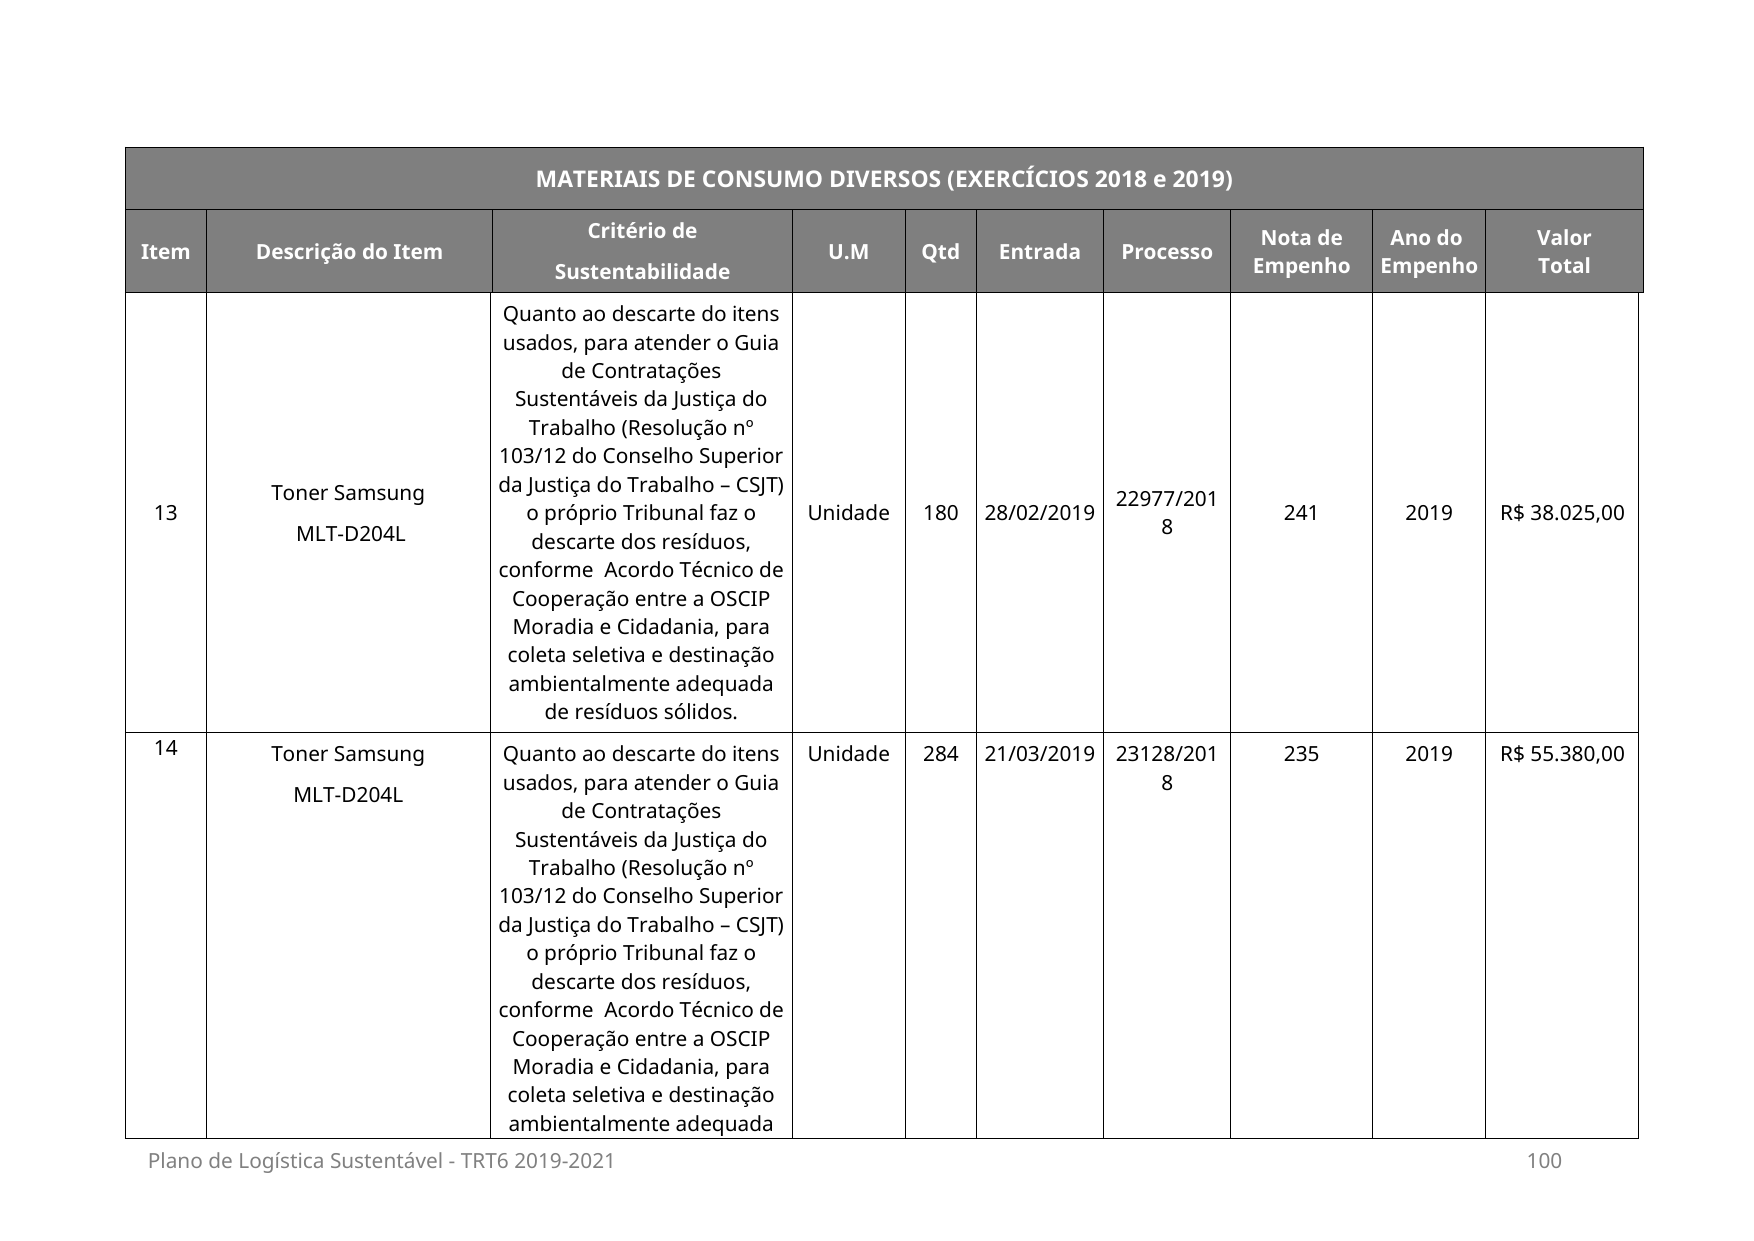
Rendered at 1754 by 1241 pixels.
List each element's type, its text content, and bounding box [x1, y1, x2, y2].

table_cell Descrição do Item [207, 210, 492, 292]
table_cell 284 [906, 733, 976, 1137]
table_cell R$ 38.025,00 [1486, 293, 1638, 732]
table_cell 21/03/2019 [977, 733, 1103, 1137]
table_cell Quanto ao descarte do itens usados, para atender o Guia de Contratações Sustentáveis da Justiça do Trabalho (Resolução nº 103/12 do Conselho Superior da Justiça do Trabalho – CSJT) o próprio Tribunal faz o descarte dos resíduos, conforme Acordo Técnico de Cooperação entre a OSCIP Moradia e Cidadania, para coleta seletiva e destinação ambientalmente adequada de resíduos sólidos. [491, 293, 792, 732]
table_cell 2019 [1373, 293, 1485, 732]
table_cell Qtd [906, 210, 976, 292]
table_cell 180 [906, 293, 976, 732]
table_cell 22977/2018 [1104, 293, 1230, 732]
table_cell [1639, 293, 1643, 732]
table_cell 23128/2018 [1104, 733, 1230, 1137]
table_cell 13 [126, 293, 206, 732]
table_cell 28/02/2019 [977, 293, 1103, 732]
table_cell Processo [1104, 210, 1230, 292]
table_cell 14 [126, 733, 206, 1137]
table_cell Ano do Empenho [1373, 210, 1485, 292]
table_cell 241 [1231, 293, 1372, 732]
table_cell Unidade [793, 733, 905, 1137]
table_cell [1639, 732, 1643, 1137]
table_cell Nota de Empenho [1231, 210, 1372, 292]
table_cell Entrada [977, 210, 1103, 292]
table_cell Valor Total [1486, 210, 1643, 292]
table_cell 235 [1231, 733, 1372, 1137]
table_cell R$ 55.380,00 [1486, 733, 1638, 1137]
table_cell Quanto ao descarte do itens usados, para atender o Guia de Contratações Sustentáveis da Justiça do Trabalho (Resolução nº 103/12 do Conselho Superior da Justiça do Trabalho – CSJT) o próprio Tribunal faz o descarte dos resíduos, conforme Acordo Técnico de Cooperação entre a OSCIP Moradia e Cidadania, para coleta seletiva e destinação ambientalmente adequada [491, 733, 792, 1137]
table_cell Toner Samsung MLT-D204L [207, 293, 490, 732]
table_cell Item [126, 210, 206, 292]
table_cell 2019 [1373, 733, 1485, 1137]
table_cell Toner Samsung MLT-D204L [207, 733, 490, 1137]
table_cell U.M [793, 210, 905, 292]
table_cell Critério de Sustentabilidade [493, 210, 792, 292]
table_header MATERIAIS DE CONSUMO DIVERSOS (EXERCÍCIOS 2018 e 2019) [126, 148, 1643, 209]
table_cell Unidade [793, 293, 905, 732]
